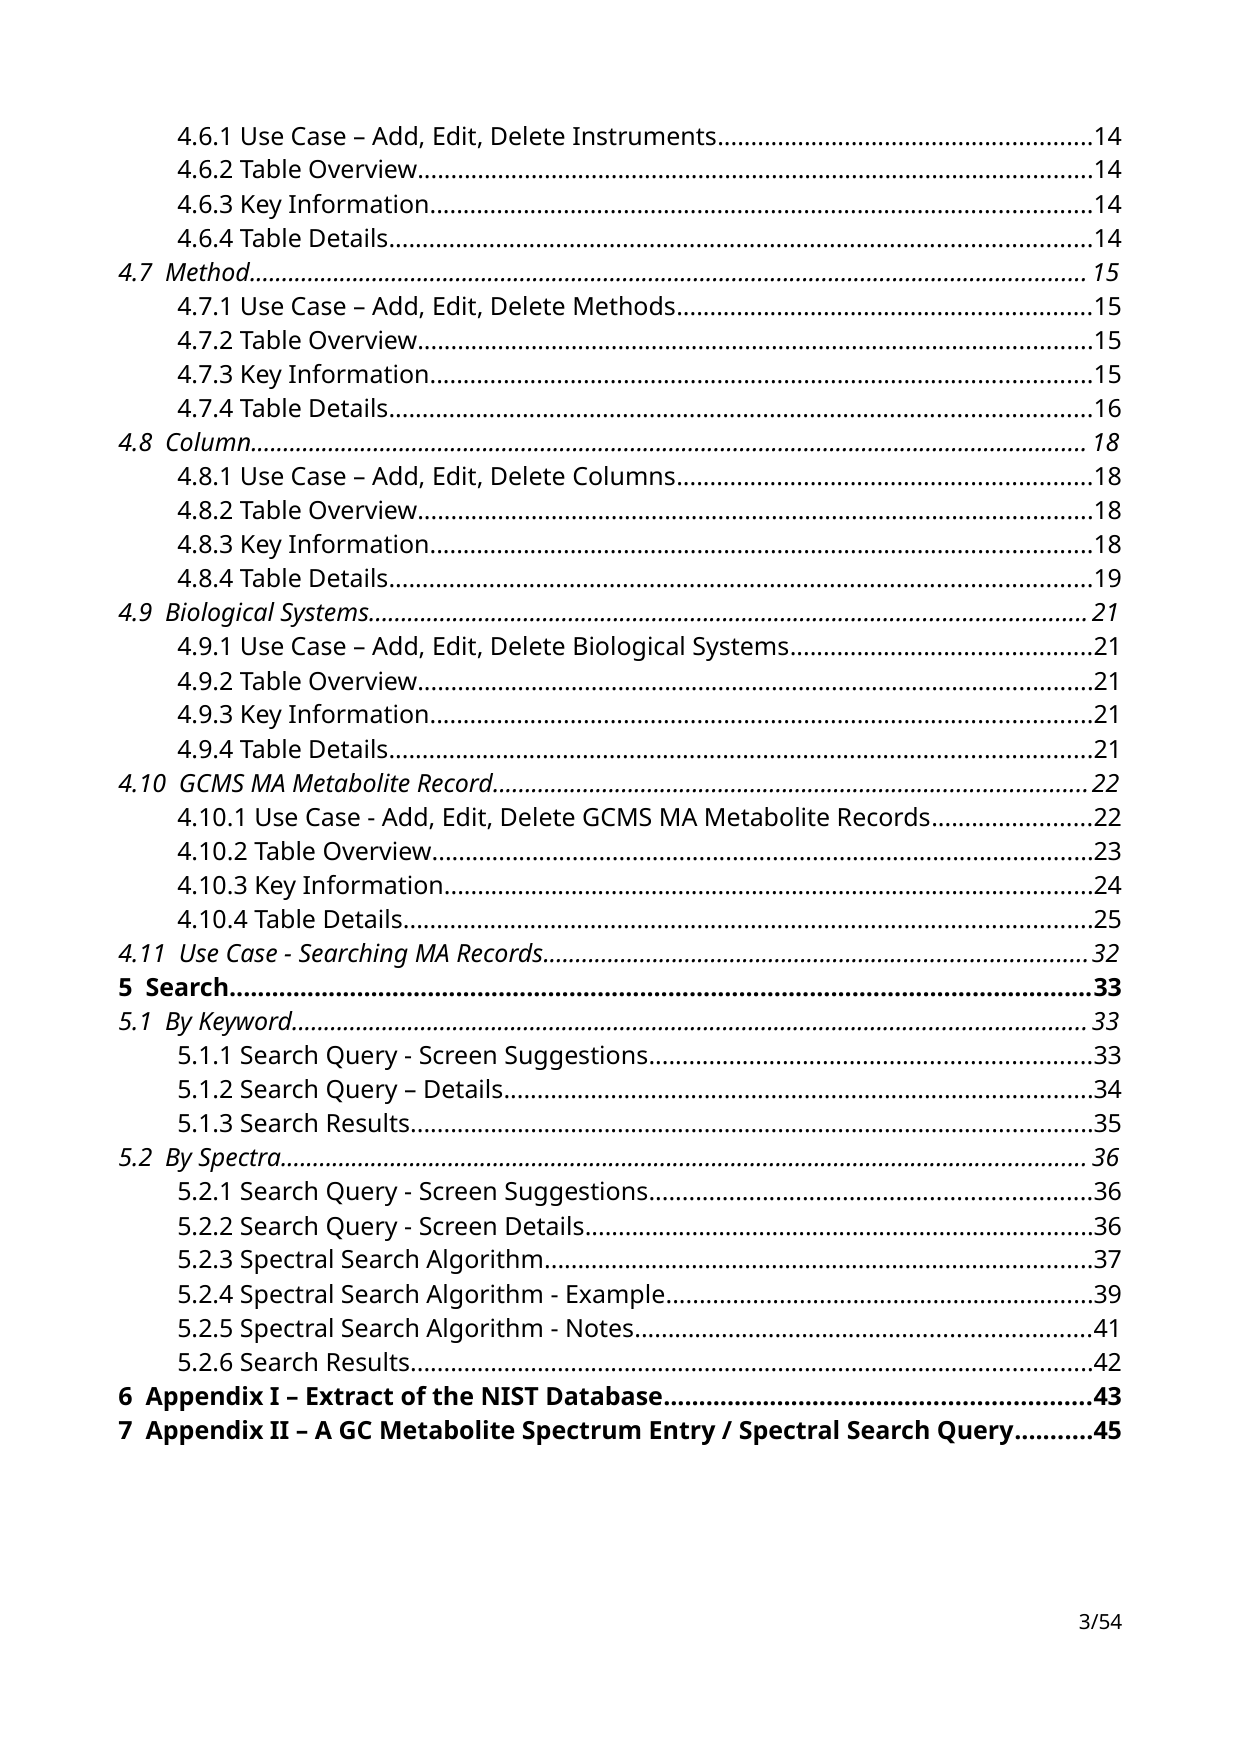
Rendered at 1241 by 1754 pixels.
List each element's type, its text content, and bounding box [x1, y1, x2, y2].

text 4.7.2 Table Overview 15 [177, 322, 1122, 357]
text 4.8.2 Table Overview 18 [177, 493, 1122, 527]
text 5 Search 33 [118, 970, 1122, 1004]
text 5.1.3 Search Results 35 [177, 1106, 1122, 1140]
text 4.6.3 Key Information 14 [177, 186, 1122, 220]
text 5.2 By Spectra 36 [118, 1140, 1122, 1174]
text 4.9 Biological Systems 21 [118, 595, 1122, 629]
text 4.9.4 Table Details 21 [177, 731, 1122, 765]
text 4.10.3 Key Information 24 [177, 867, 1122, 902]
text 5.2.6 Search Results 42 [177, 1344, 1122, 1378]
text 4.7.4 Table Details 16 [177, 391, 1122, 425]
text 4.7.3 Key Information 15 [177, 357, 1122, 391]
text 4.10 GCMS MA Metabolite Record 22 [118, 765, 1122, 799]
text 4.10.2 Table Overview 23 [177, 833, 1122, 867]
text 5.2.5 Spectral Search Algorithm - Notes 41 [177, 1310, 1122, 1344]
text 5.1 By Keyword 33 [118, 1004, 1122, 1038]
text 4.8.1 Use Case – Add, Edit, Delete Columns 18 [177, 459, 1122, 493]
text 4.8.3 Key Information 18 [177, 527, 1122, 561]
text 4.8.4 Table Details 19 [177, 561, 1122, 595]
text 4.7 Method 15 [118, 254, 1122, 288]
text 4.6.2 Table Overview 14 [177, 152, 1122, 186]
text 4.9.2 Table Overview 21 [177, 663, 1122, 697]
text 4.9.3 Key Information 21 [177, 697, 1122, 731]
text 5.2.2 Search Query - Screen Details 36 [177, 1208, 1122, 1242]
text 5.2.3 Spectral Search Algorithm 37 [177, 1242, 1122, 1276]
text 4.11 Use Case - Searching MA Records 32 [118, 936, 1122, 970]
text 5.1.2 Search Query – Details 34 [177, 1072, 1122, 1106]
text 4.10.1 Use Case - Add, Edit, Delete GCMS MA Metabolite Records 22 [177, 799, 1122, 833]
text 5.1.1 Search Query - Screen Suggestions 33 [177, 1038, 1122, 1072]
text 4.9.1 Use Case – Add, Edit, Delete Biological Systems 21 [177, 629, 1122, 663]
text 5.2.4 Spectral Search Algorithm - Example 39 [177, 1276, 1122, 1310]
text 4.6.1 Use Case – Add, Edit, Delete Instruments 14 [177, 118, 1122, 152]
text 6 Appendix I – Extract of the NIST Database 43 [118, 1378, 1122, 1412]
text 5.2.1 Search Query - Screen Suggestions 36 [177, 1174, 1122, 1208]
text 7 Appendix II – A GC Metabolite Spectrum Entry / Spectral Search Query 45 [118, 1412, 1122, 1447]
text 4.8 Column 18 [118, 425, 1122, 459]
text 4.6.4 Table Details 14 [177, 220, 1122, 254]
text 4.10.4 Table Details 25 [177, 902, 1122, 936]
text 4.7.1 Use Case – Add, Edit, Delete Methods 15 [177, 288, 1122, 322]
